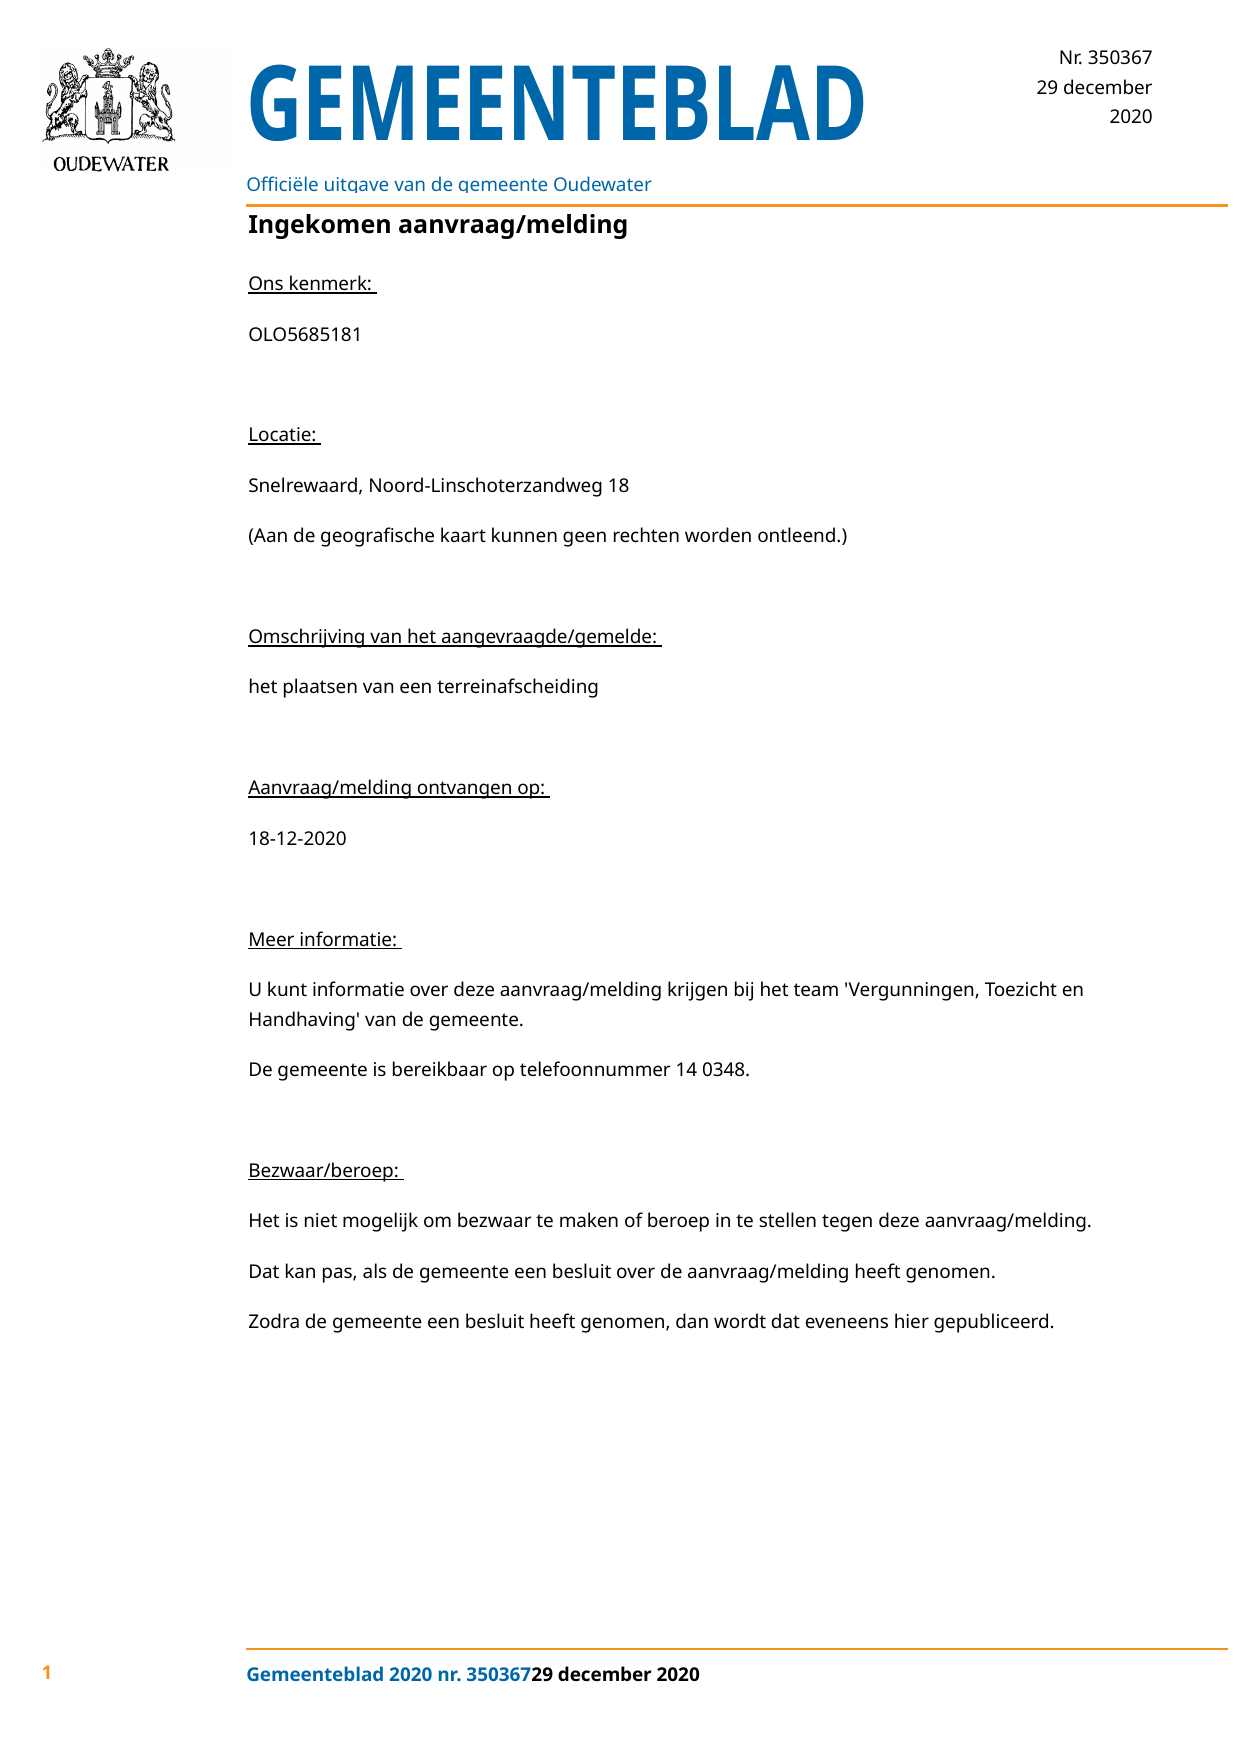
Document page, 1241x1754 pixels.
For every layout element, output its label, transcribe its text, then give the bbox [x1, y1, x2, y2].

text Zodra de gemeente een besluit heeft genomen, dan wordt dat eveneens hier gepubliceerd. [248, 1308, 1152, 1334]
text U kunt informatie over deze aanvraag/melding krijgen bij het team 'Vergunningen, Toezicht en Handhaving' van de gemeente. [248, 976, 1152, 1031]
text het plaatsen van een terreinafscheiding [248, 674, 1152, 699]
text Ingekomen aanvraag/melding [248, 207, 1152, 241]
text Dat kan pas, als de gemeente een besluit over de aanvraag/melding heeft genomen. [248, 1258, 1152, 1283]
text De gemeente is bereikbaar op telefoonnummer 14 0348. [248, 1056, 1152, 1082]
text 18-12-2020 [248, 825, 1152, 851]
text Snelrewaard, Noord-Linschoterzandweg 18 [248, 472, 1152, 498]
text (Aan de geografische kaart kunnen geen rechten worden ontleend.) [248, 522, 1152, 548]
text Meer informatie: [248, 926, 1152, 951]
text Bezwaar/beroep: [248, 1157, 1152, 1183]
text Omschrijving van het aangevraagde/gemelde: [248, 623, 1152, 649]
picture [41, 47, 231, 172]
text OLO5685181 [248, 321, 1152, 346]
text Ons kenmerk: [248, 270, 1152, 296]
text Aanvraag/melding ontvangen op: [248, 774, 1152, 800]
text Het is niet mogelijk om bezwaar te maken of beroep in te stellen tegen deze aanvraag/melding. [248, 1207, 1152, 1233]
text Locatie: [248, 422, 1152, 447]
